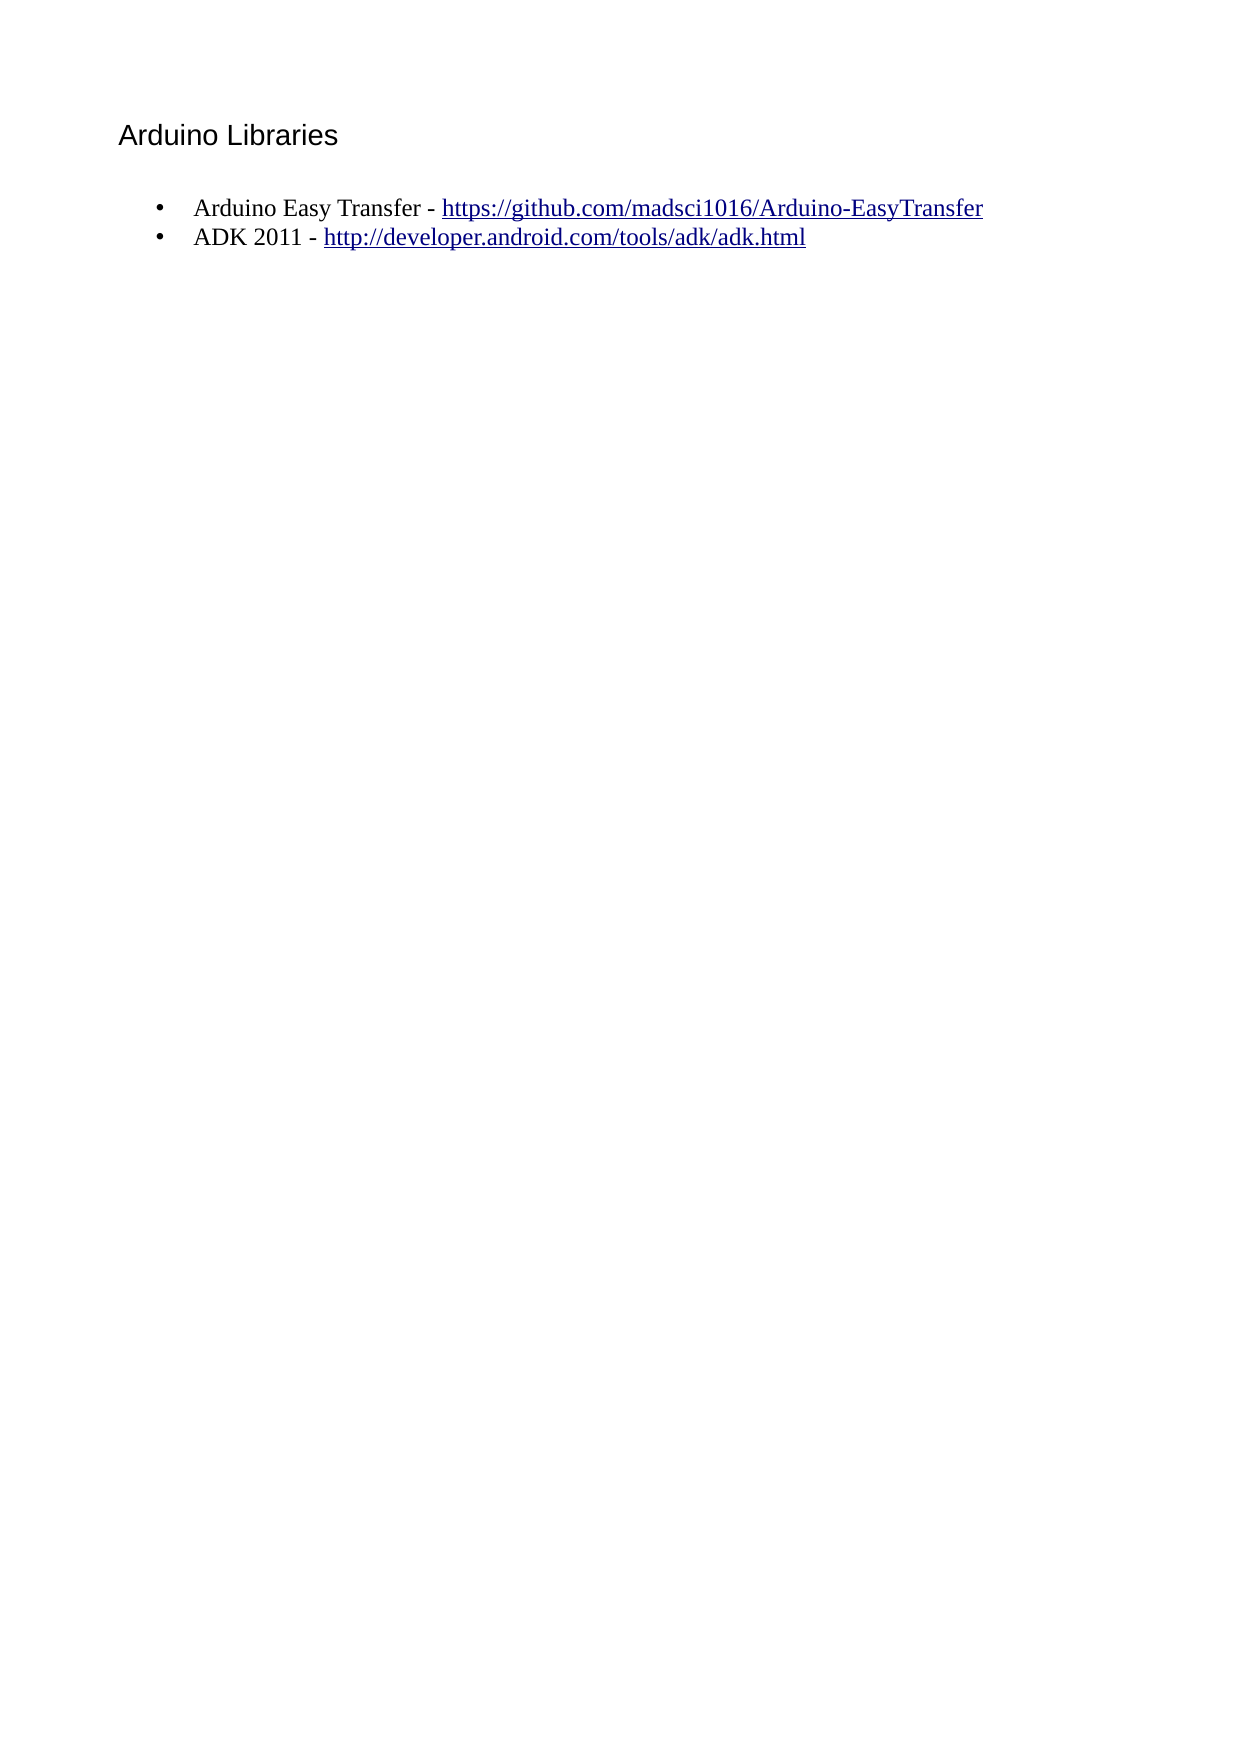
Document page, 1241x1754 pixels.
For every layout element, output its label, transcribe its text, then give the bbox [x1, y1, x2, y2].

list Arduino Easy Transfer - https://github.com/madsci1016/Arduino-EasyTransfer [156, 193, 1122, 222]
list ADK 2011 - http://developer.android.com/tools/adk/adk.html [156, 222, 1122, 250]
subtitle Arduino Libraries [118, 118, 1122, 152]
